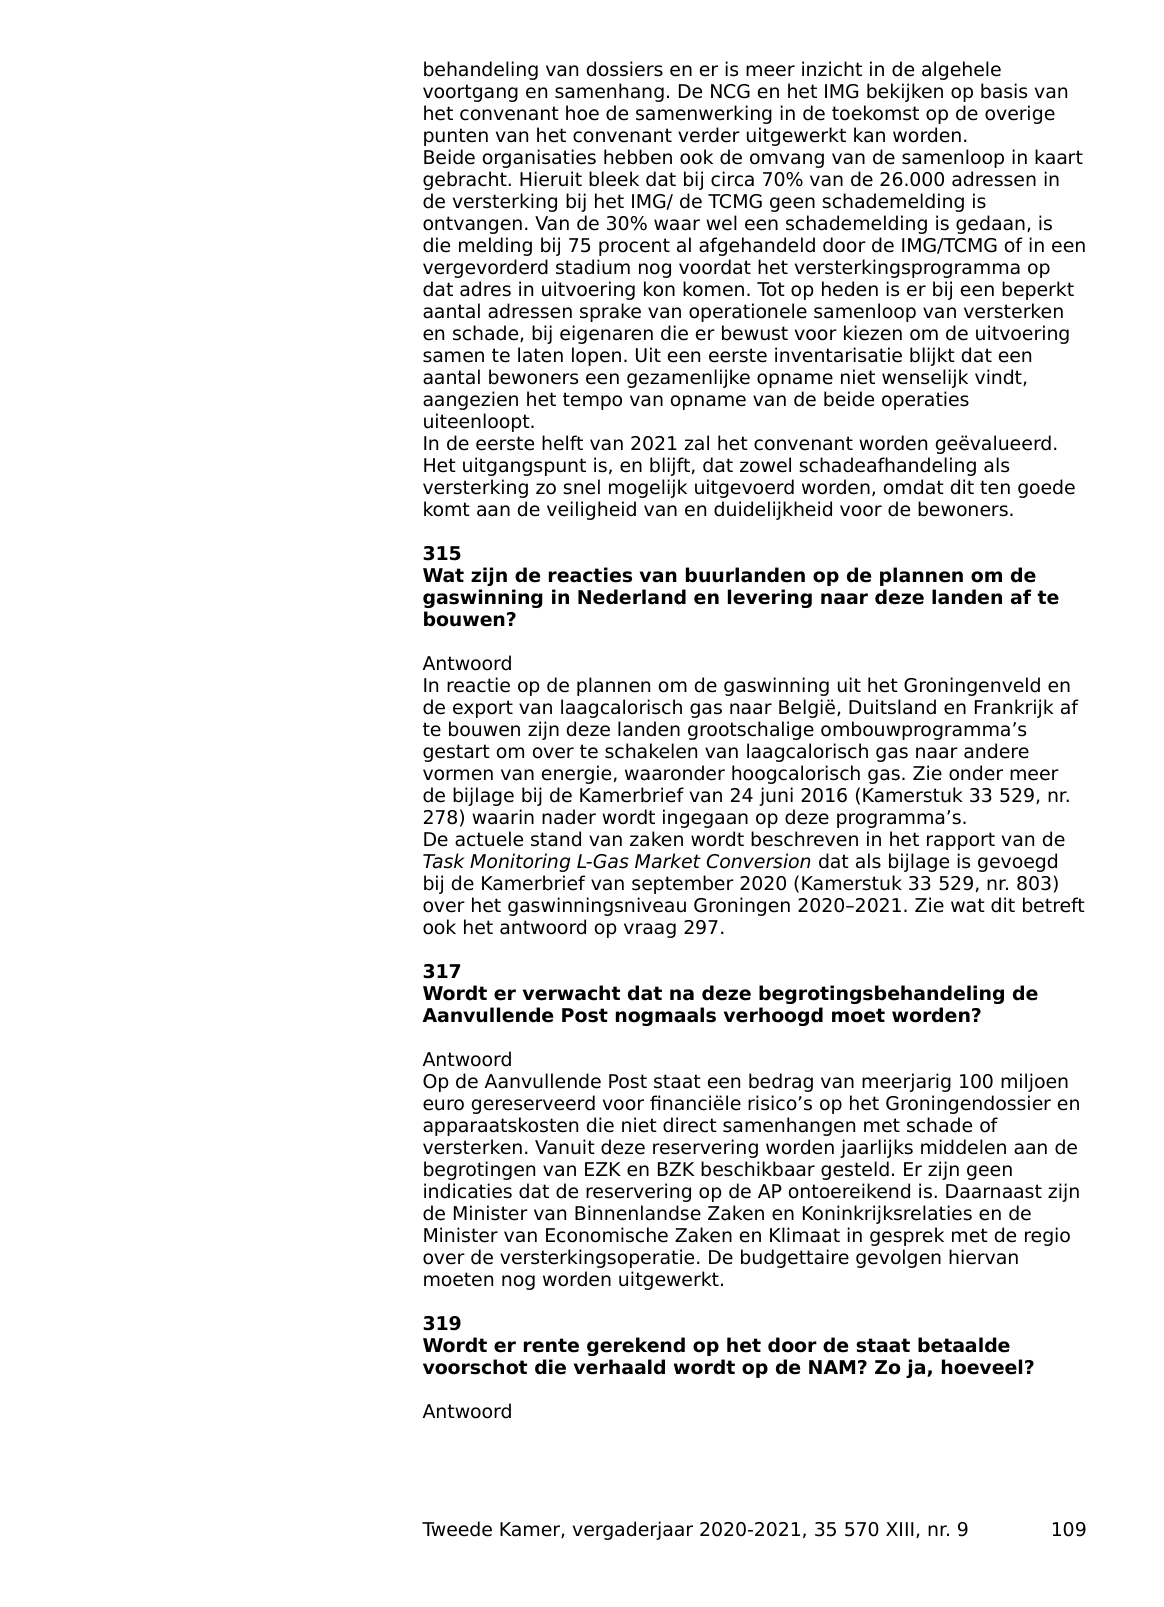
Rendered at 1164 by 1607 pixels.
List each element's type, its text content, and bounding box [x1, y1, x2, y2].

text 317 [422, 961, 1087, 983]
text behandeling van dossiers en er is meer inzicht in de algehele voortgang en samenhang. De NCG en het IMG bekijken op basis van het convenant hoe de samenwerking in de toekomst op de overige punten van het convenant verder uitgewerkt kan worden. [422, 59, 1087, 147]
text Wordt er verwacht dat na deze begrotingsbehandeling de Aanvullende Post nogmaals verhoogd moet worden? [422, 983, 1087, 1027]
text Antwoord [422, 1401, 1087, 1423]
text Wordt er rente gerekend op het door de staat betaalde voorschot die verhaald wordt op de NAM? Zo ja, hoeveel? [422, 1335, 1087, 1379]
text 319 [422, 1313, 1087, 1335]
text Antwoord [422, 653, 1087, 675]
text In reactie op de plannen om de gaswinning uit het Groningenveld en de export van laagcalorisch gas naar België, Duitsland en Frankrijk af te bouwen zijn deze landen grootschalige ombouwprogramma’s gestart om over te schakelen van laagcalorisch gas naar andere vormen van energie, waaronder hoogcalorisch gas. Zie onder meer de bijlage bij de Kamerbrief van 24 juni 2016 (Kamerstuk 33 529, nr. 278) waarin nader wordt ingegaan op deze programma’s. [422, 675, 1087, 829]
text In de eerste helft van 2021 zal het convenant worden geëvalueerd. Het uitgangspunt is, en blijft, dat zowel schadeafhandeling als versterking zo snel mogelijk uitgevoerd worden, omdat dit ten goede komt aan de veiligheid van en duidelijkheid voor de bewoners. [422, 433, 1087, 521]
text Op de Aanvullende Post staat een bedrag van meerjarig 100 miljoen euro gereserveerd voor financiële risico’s op het Groningendossier en apparaatskosten die niet direct samenhangen met schade of versterken. Vanuit deze reservering worden jaarlijks middelen aan de begrotingen van EZK en BZK beschikbaar gesteld. Er zijn geen indicaties dat de reservering op de AP ontoereikend is. Daarnaast zijn de Minister van Binnenlandse Zaken en Koninkrijksrelaties en de Minister van Economische Zaken en Klimaat in gesprek met de regio over de versterkingsoperatie. De budgettaire gevolgen hiervan moeten nog worden uitgewerkt. [422, 1071, 1087, 1291]
text 315 [422, 543, 1087, 565]
text De actuele stand van zaken wordt beschreven in het rapport van de Task Monitoring L-Gas Market Conversion dat als bijlage is gevoegd bij de Kamerbrief van september 2020 (Kamerstuk 33 529, nr. 803) over het gaswinningsniveau Groningen 2020–2021. Zie wat dit betreft ook het antwoord op vraag 297. [422, 829, 1087, 939]
text Wat zijn de reacties van buurlanden op de plannen om de gaswinning in Nederland en levering naar deze landen af te bouwen? [422, 565, 1087, 631]
text Beide organisaties hebben ook de omvang van de samenloop in kaart gebracht. Hieruit bleek dat bij circa 70% van de 26.000 adressen in de versterking bij het IMG/ de TCMG geen schademelding is ontvangen. Van de 30% waar wel een schademelding is gedaan, is die melding bij 75 procent al afgehandeld door de IMG/TCMG of in een vergevorderd stadium nog voordat het versterkingsprogramma op dat adres in uitvoering kon komen. Tot op heden is er bij een beperkt aantal adressen sprake van operationele samenloop van versterken en schade, bij eigenaren die er bewust voor kiezen om de uitvoering samen te laten lopen. Uit een eerste inventarisatie blijkt dat een aantal bewoners een gezamenlijke opname niet wenselijk vindt, aangezien het tempo van opname van de beide operaties uiteenloopt. [422, 147, 1087, 433]
text Antwoord [422, 1049, 1087, 1071]
